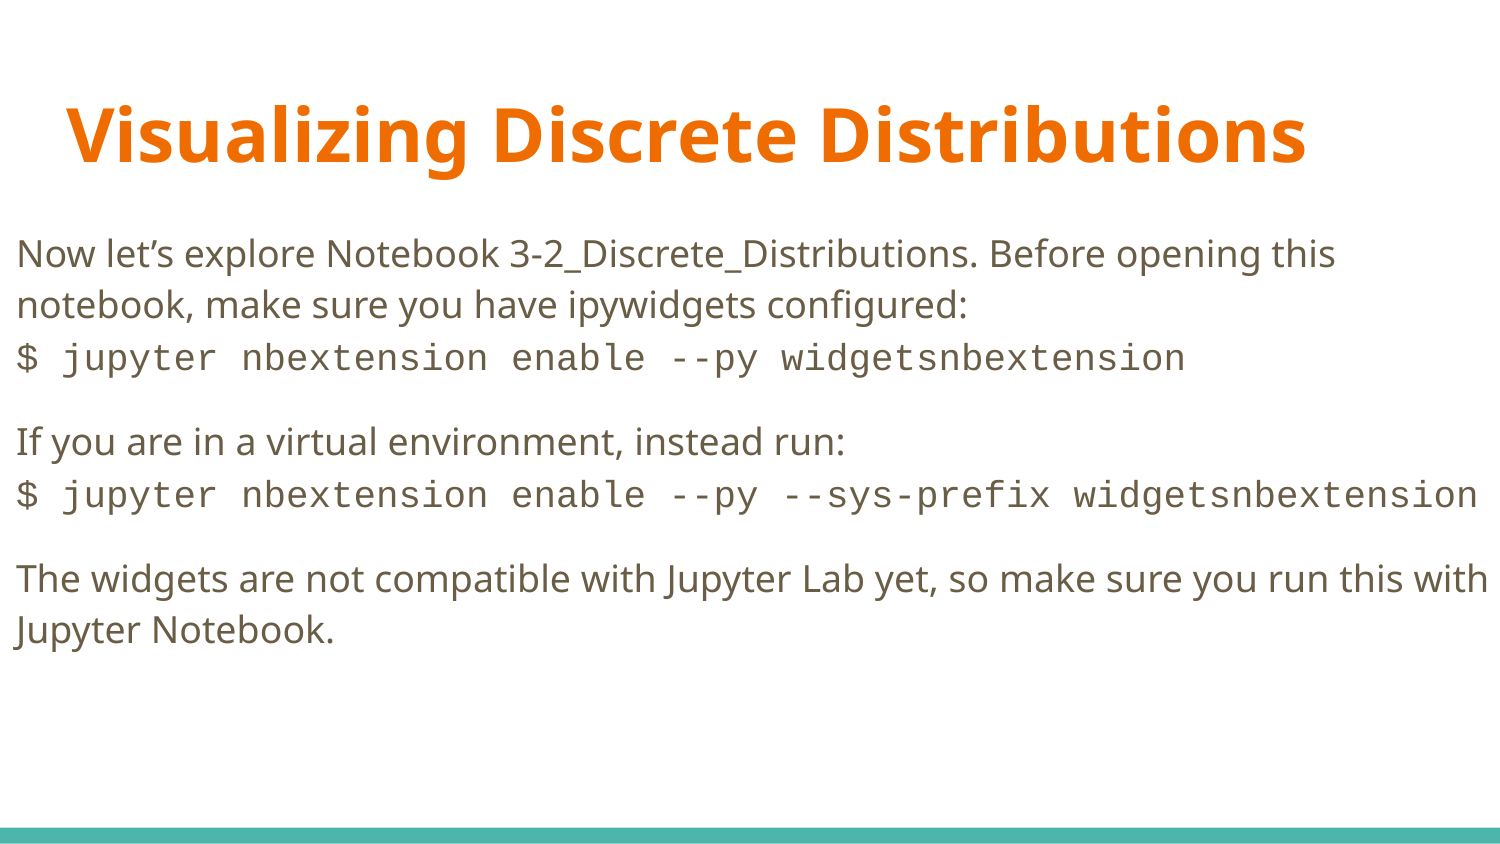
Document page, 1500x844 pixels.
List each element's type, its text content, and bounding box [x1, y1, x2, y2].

title Visualizing Discrete Distributions [51, 72, 1449, 189]
list Now let’s explore Notebook 3-2_Discrete_Distributions. Before opening this notebook, make sure you have ipywidgets configured: $ jupyter nbextension enable --py widgetsnbextension If you are in a virtual environment, instead run: $ jupyter nbextension enable --py --sys-prefix widgetsnbextension The widgets are not compatible with Jupyter Lab yet, so make sure you run this with Jupyter Notebook. [1, 207, 1500, 750]
